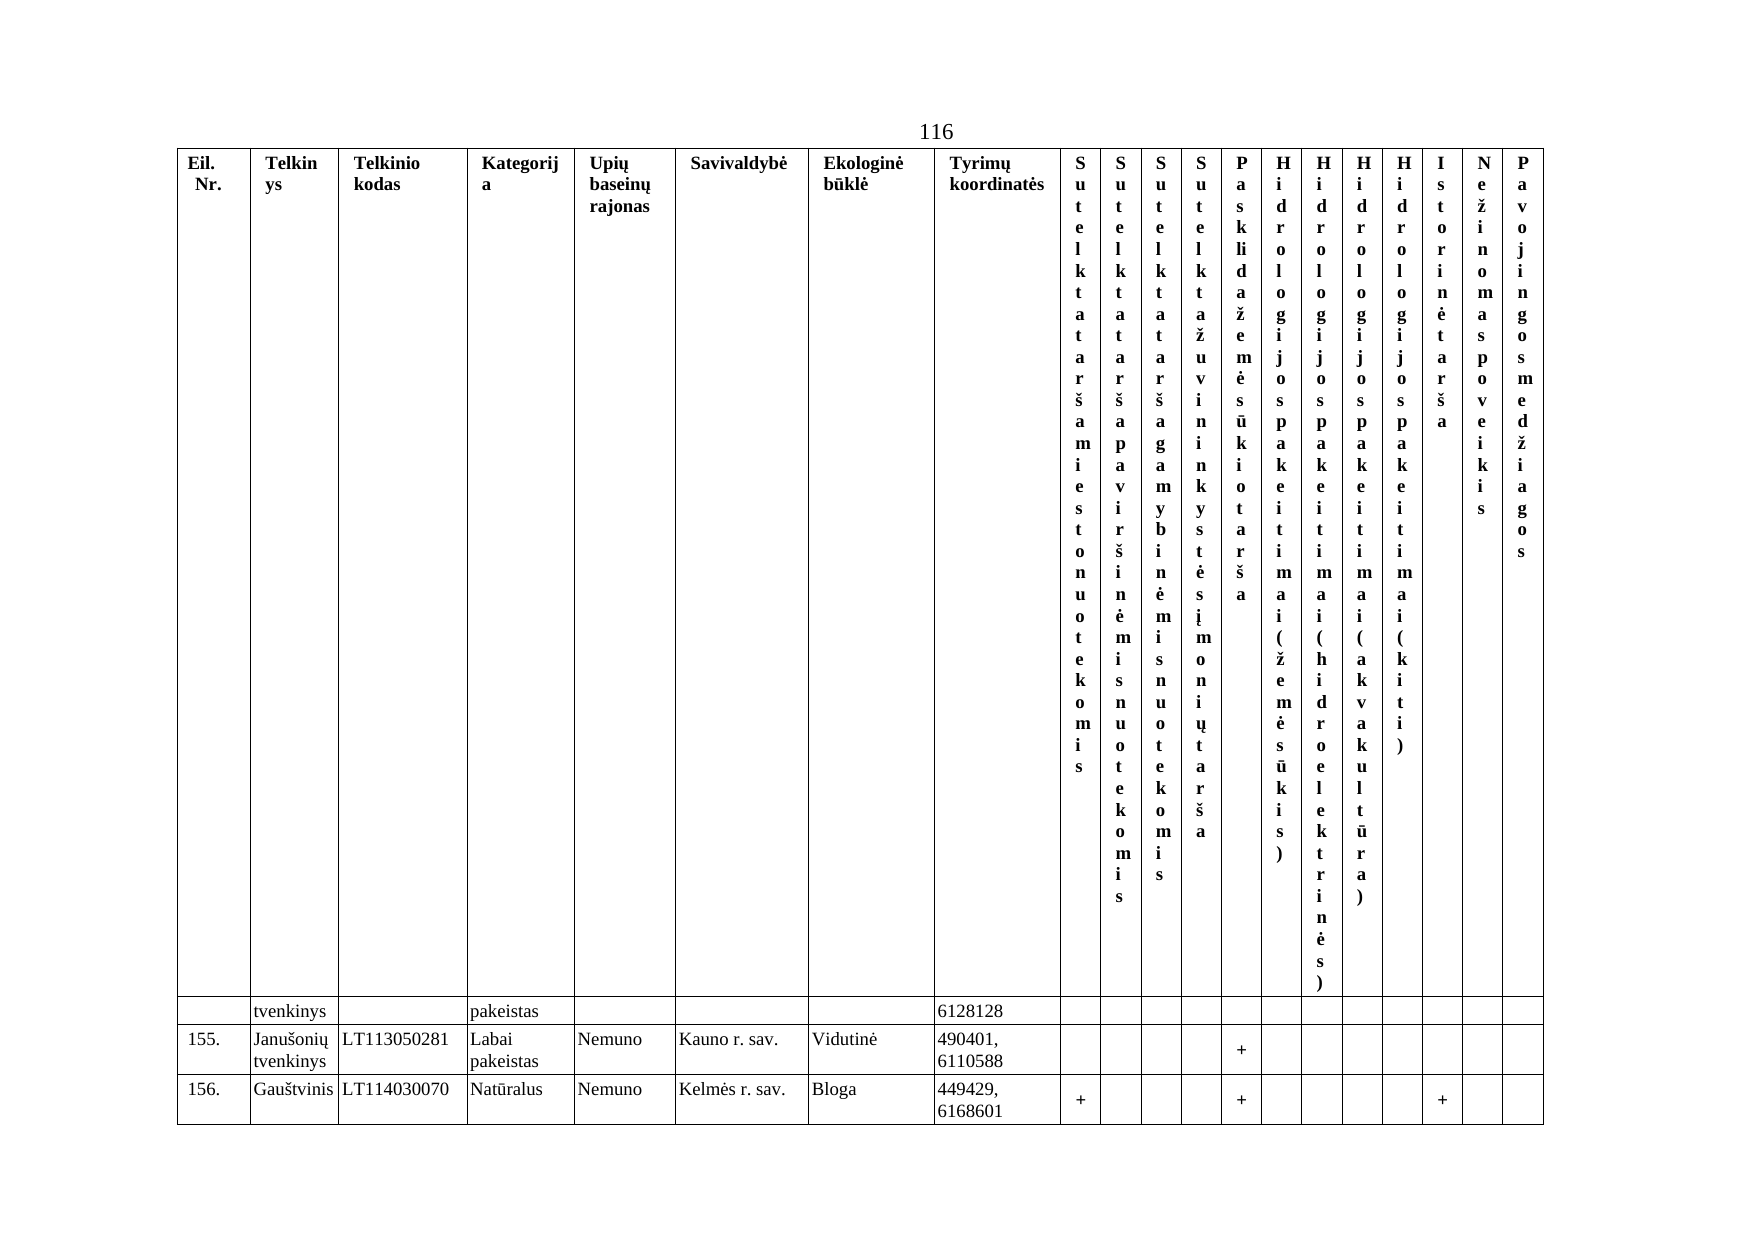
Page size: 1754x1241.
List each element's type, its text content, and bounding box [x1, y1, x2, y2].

table_cell Nemuno [575, 1075, 675, 1124]
table_header Sutelkta tarša paviršinėmis nuotekomis [1101, 149, 1141, 996]
table_header Pasklida žemės ūkio tarša [1222, 149, 1261, 996]
table_cell [1343, 1025, 1382, 1074]
table_header Hidrologijos pakeitimai (kiti) [1383, 149, 1422, 996]
table_cell tvenkinys [251, 997, 338, 1024]
table_cell [1463, 997, 1502, 1024]
table_cell [1463, 1025, 1502, 1074]
table_cell [1101, 1025, 1141, 1074]
table_cell Gauštvinis [251, 1075, 338, 1124]
table_header Sutelkta tarša miesto nuotekomis [1061, 149, 1100, 996]
table_cell Labai pakeistas [468, 1025, 574, 1074]
table_cell Bloga [809, 1075, 934, 1124]
table_cell [1142, 1075, 1181, 1124]
table_cell LT114030070 [339, 1075, 467, 1124]
table_cell Kelmės r. sav. [676, 1075, 808, 1124]
table_cell [676, 997, 808, 1024]
table_cell [1182, 997, 1221, 1024]
table_header Nežinomas poveikis [1463, 149, 1502, 996]
table_cell [1262, 1025, 1301, 1074]
table_cell [1423, 1025, 1462, 1074]
table_cell Kauno r. sav. [676, 1025, 808, 1074]
table_cell [1503, 1025, 1543, 1074]
table_cell Vidutinė [809, 1025, 934, 1074]
table_cell 156. [178, 1075, 250, 1124]
table_cell Natūralus [468, 1075, 574, 1124]
table_cell [1503, 997, 1543, 1024]
table_header Hidrologijos pakeitimai (hidroelektrinės) [1302, 149, 1342, 996]
table_cell + [1061, 1075, 1100, 1124]
table_cell + [1423, 1075, 1462, 1124]
table_cell [1463, 1075, 1502, 1124]
table_cell + [1222, 1025, 1261, 1074]
table_cell [1383, 997, 1422, 1024]
table_cell Janušonių tvenkinys [251, 1025, 338, 1074]
table_header Sutelkta žuvininkystės įmonių tarša [1182, 149, 1221, 996]
table_cell [1061, 1025, 1100, 1074]
table_cell [1182, 1025, 1221, 1074]
table_header Upių baseinų rajonas [575, 149, 675, 996]
table_cell 449429, 6168601 [935, 1075, 1060, 1124]
table_cell [1101, 997, 1141, 1024]
table_cell Nemuno [575, 1025, 675, 1074]
table_cell pakeistas [468, 997, 574, 1024]
table_cell 490401, 6110588 [935, 1025, 1060, 1074]
table_cell [1383, 1075, 1422, 1124]
table_cell 155. [178, 1025, 250, 1074]
table_cell 6128128 [935, 997, 1060, 1024]
table_cell [339, 997, 467, 1024]
table_cell + [1222, 1075, 1261, 1124]
table_cell [1302, 997, 1342, 1024]
table_cell [1262, 1075, 1301, 1124]
table_header Tyrimų koordinatės [935, 149, 1060, 996]
table_cell [1061, 997, 1100, 1024]
table_header Pavojingos medžiagos [1503, 149, 1543, 996]
table_header Istorinė tarša [1423, 149, 1462, 996]
table_cell [1503, 1075, 1543, 1124]
table_cell [1383, 1025, 1422, 1074]
table_header Hidrologijos pakeitimai (akvakultūra) [1343, 149, 1382, 996]
table_header Savivaldybė [676, 149, 808, 996]
table_cell [1262, 997, 1301, 1024]
table_cell [1343, 997, 1382, 1024]
table_cell [575, 997, 675, 1024]
table_cell [1302, 1025, 1342, 1074]
table_header Kategorija [468, 149, 574, 996]
table_cell [1423, 997, 1462, 1024]
table_cell [1142, 1025, 1181, 1074]
table_cell LT113050281 [339, 1025, 467, 1074]
table_cell [1222, 997, 1261, 1024]
table_header Ekologinė būklė [809, 149, 934, 996]
table_header Telkinys [251, 149, 338, 996]
table_cell [1101, 1075, 1141, 1124]
table_cell [178, 997, 250, 1024]
table_header Eil. Nr. [178, 149, 250, 996]
table_cell [1302, 1075, 1342, 1124]
table_header Telkinio kodas [339, 149, 467, 996]
table_cell [1343, 1075, 1382, 1124]
table_cell [1182, 1075, 1221, 1124]
table_cell [809, 997, 934, 1024]
table_cell [1142, 997, 1181, 1024]
table_header Hidrologijos pakeitimai (žemės ūkis) [1262, 149, 1301, 996]
table_header Sutelkta tarša gamybinėmis nuotekomis [1142, 149, 1181, 996]
